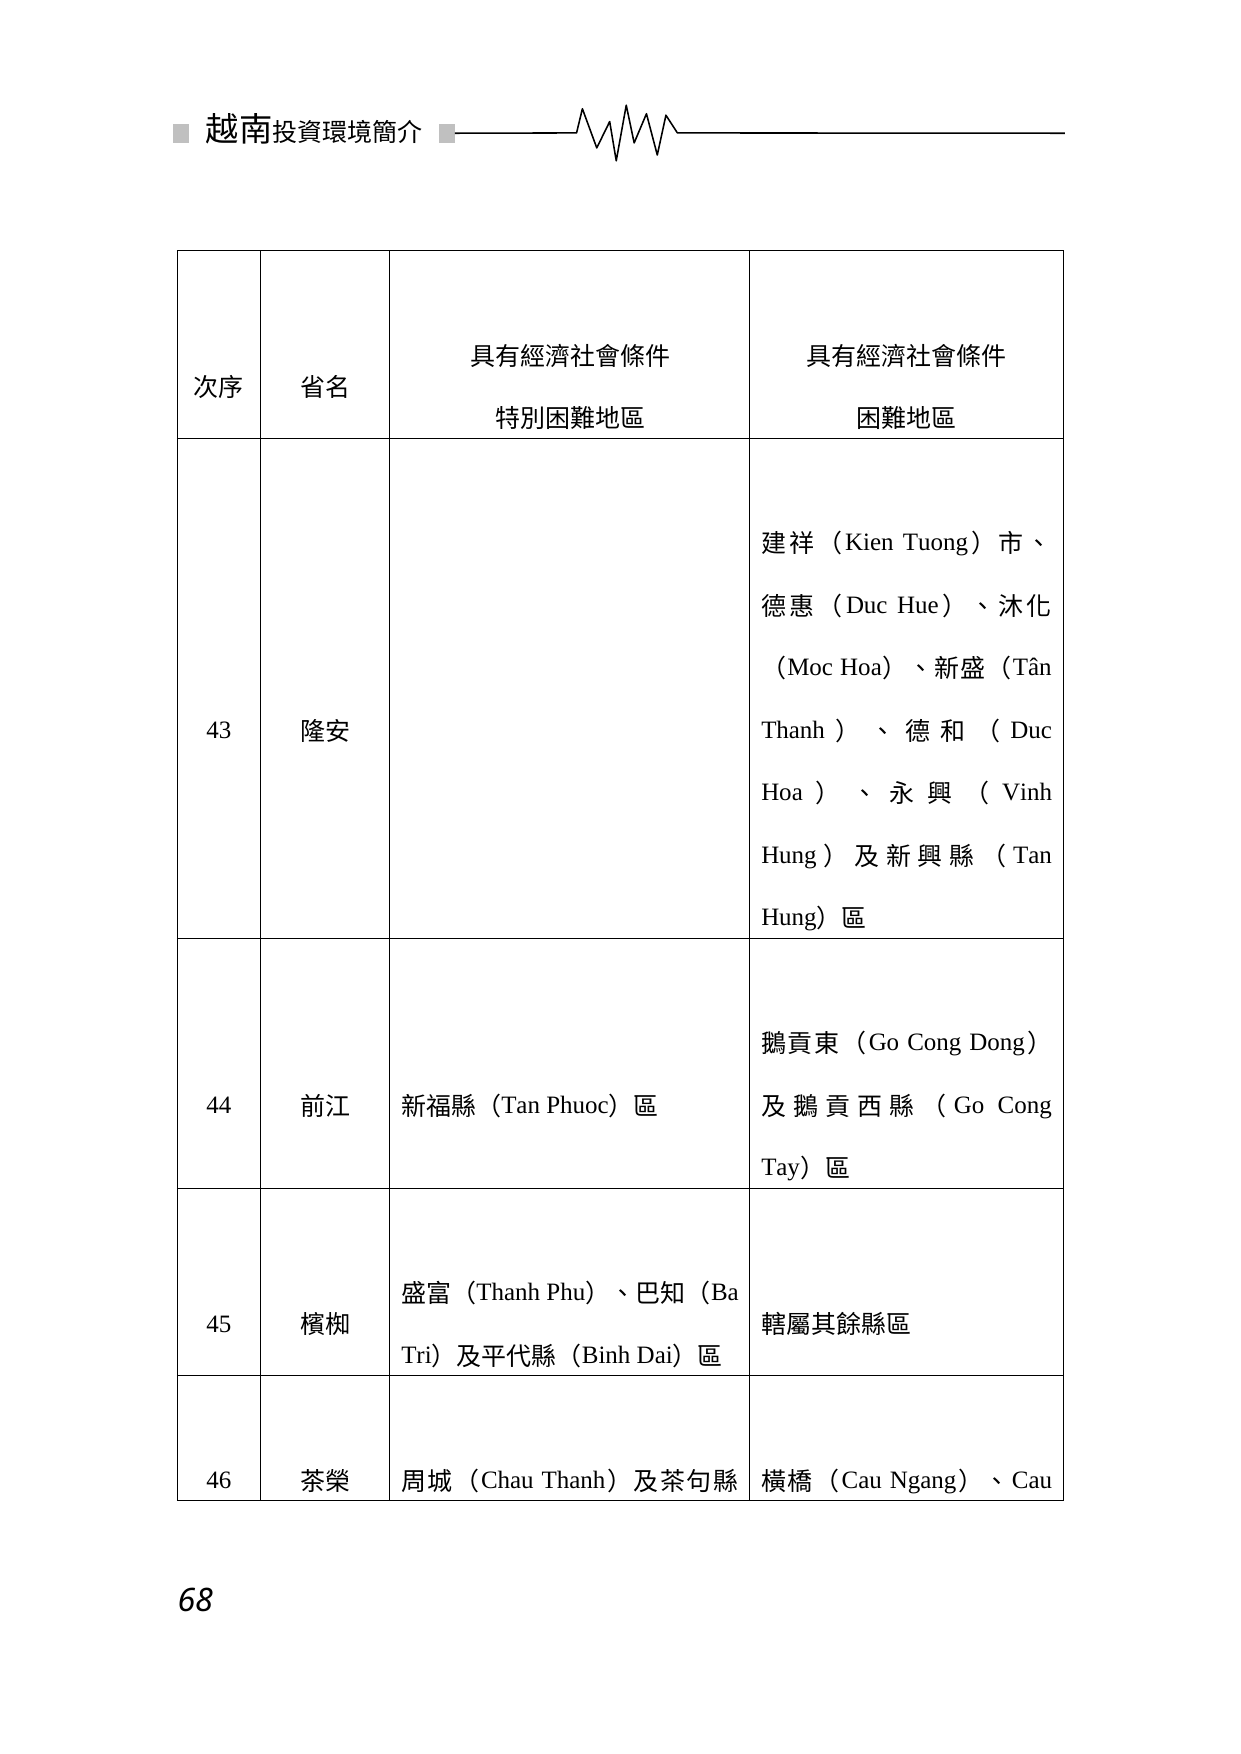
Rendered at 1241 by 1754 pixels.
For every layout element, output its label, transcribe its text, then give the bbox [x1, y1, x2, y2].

table_cell 43 [178, 439, 260, 938]
table_cell 檳椥 [261, 1189, 389, 1375]
table_cell 44 [178, 939, 260, 1188]
table_header 次序 [178, 251, 260, 438]
table_cell 46 [178, 1376, 260, 1500]
table_cell 新福縣（Tan Phuoc）區 [390, 939, 749, 1188]
table_cell [390, 439, 749, 938]
table_cell 茶榮 [261, 1376, 389, 1500]
table_header 具有經濟社會條件 特別困難地區 [390, 251, 749, 438]
table_header 省名 [261, 251, 389, 438]
table_cell 45 [178, 1189, 260, 1375]
table_header 具有經濟社會條件 困難地區 [750, 251, 1063, 438]
table_cell 前江 [261, 939, 389, 1188]
table_cell 周城（Chau Thanh）及茶句縣 [390, 1376, 749, 1500]
table_cell 盛富（Thanh Phu）、巴知（Ba Tri）及平代縣（Binh Dai）區 [390, 1189, 749, 1375]
table_cell 建祥（Kien Tuong）市、德惠（Duc Hue）、沐化（Moc Hoa）、新盛（Tân Thanh）、德和（Duc Hoa）、永興（Vinh Hung）及新興縣（Tan Hung）區 [750, 439, 1063, 938]
table_cell 轄屬其餘縣區 [750, 1189, 1063, 1375]
table_cell 鵝貢東（Go Cong Dong）及鵝貢西縣（Go Cong Tay）區 [750, 939, 1063, 1188]
table_cell 橫橋（Cau Ngang）、Cau [750, 1376, 1063, 1500]
table_cell 隆安 [261, 439, 389, 938]
